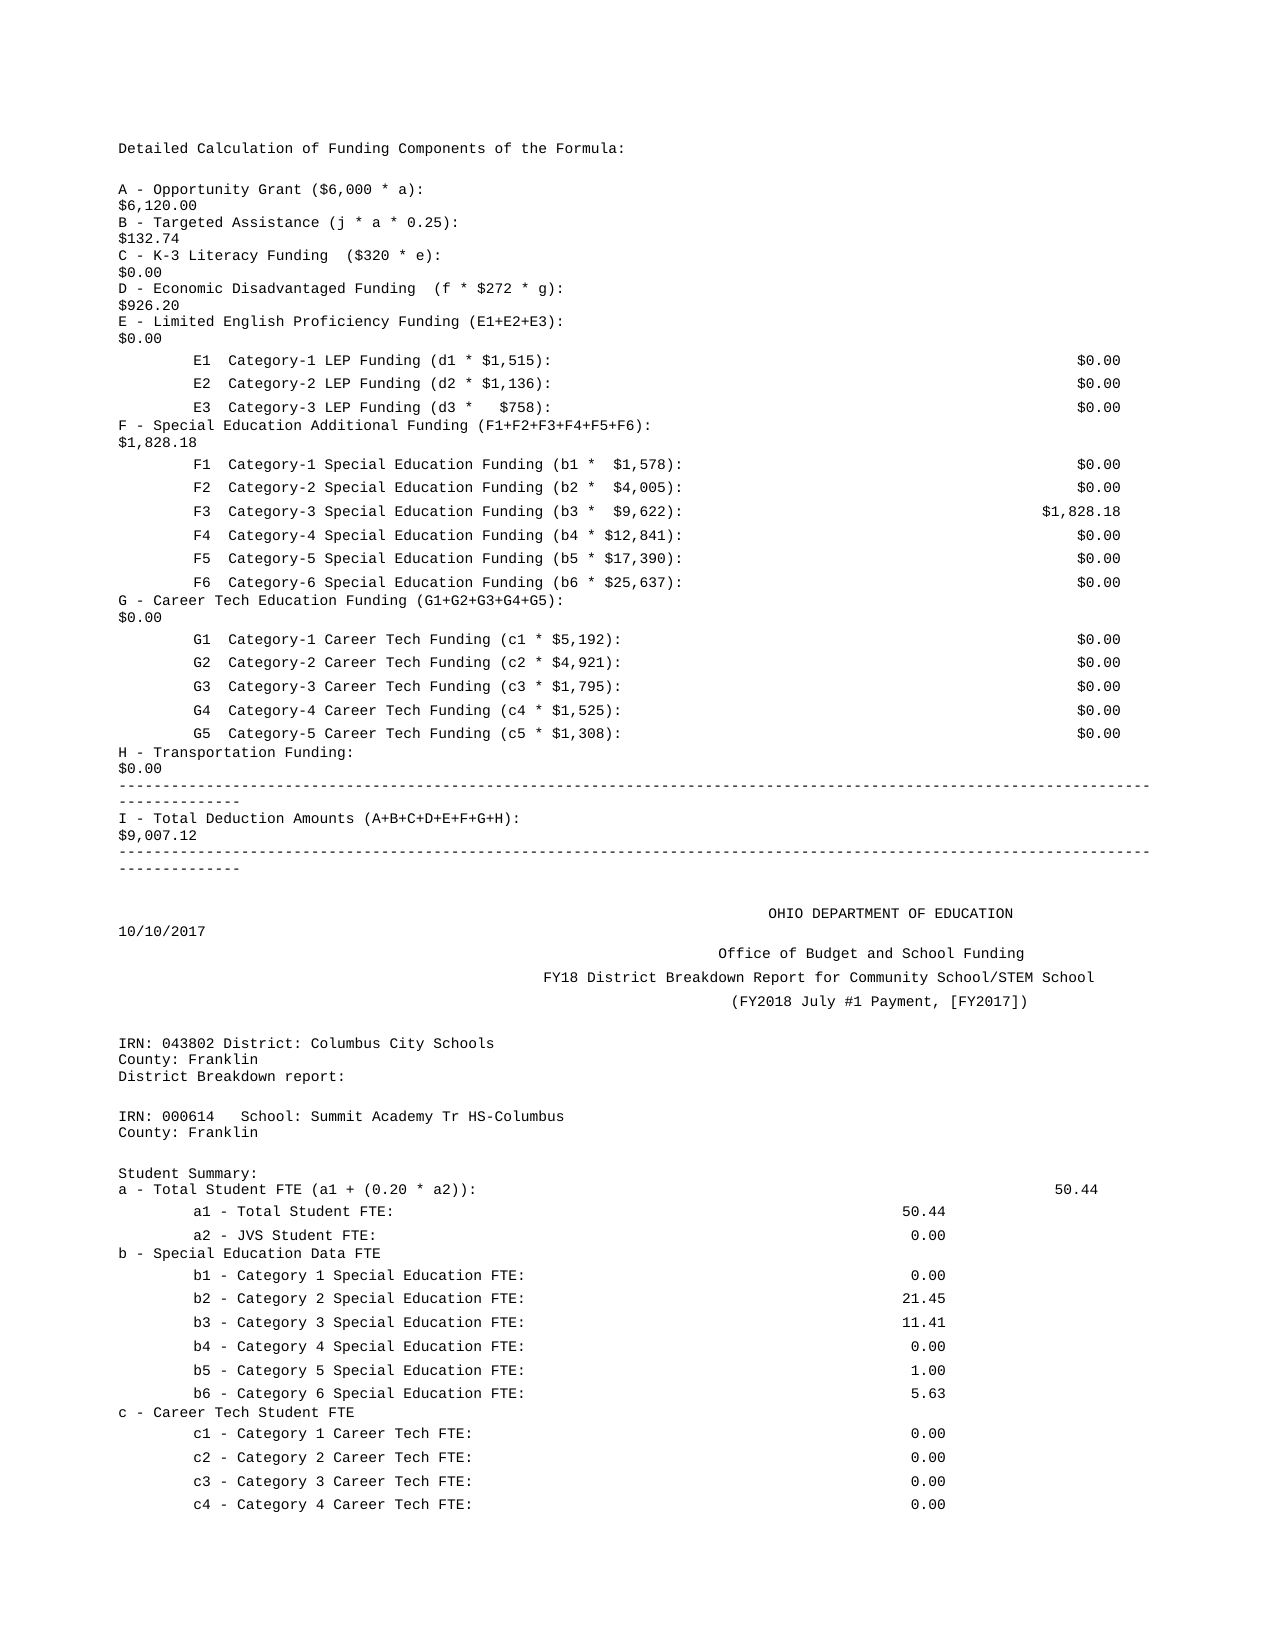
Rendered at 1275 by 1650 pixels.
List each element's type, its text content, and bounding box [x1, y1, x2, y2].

text G1 Category-1 Career Tech Funding (c1 * $5,192): $0.00 [118, 627, 1157, 650]
text G - Career Tech Education Funding (G1+G2+G3+G4+G5): $0.00 [118, 593, 1157, 627]
text IRN: 043802 District: Columbus City Schools County: Franklin [118, 1036, 1157, 1069]
text A - Opportunity Grant ($6,000 * a): $6,120.00 [118, 182, 1157, 215]
text Detailed Calculation of Funding Components of the Formula: [118, 142, 1157, 158]
text B - Targeted Assistance (j * a * 0.25): $132.74 [118, 215, 1157, 248]
text G3 Category-3 Career Tech Funding (c3 * $1,795): $0.00 [118, 674, 1157, 698]
text F2 Category-2 Special Education Funding (b2 * $4,005): $0.00 [118, 475, 1157, 499]
text E3 Category-3 LEP Funding (d3 * $758): $0.00 [118, 395, 1157, 418]
text F1 Category-1 Special Education Funding (b1 * $1,578): $0.00 [118, 452, 1157, 475]
text F4 Category-4 Special Education Funding (b4 * $12,841): $0.00 [118, 523, 1157, 546]
text I - Total Deduction Amounts (A+B+C+D+E+F+G+H): $9,007.12 [118, 811, 1157, 844]
text FY18 District Breakdown Report for Community School/STEM School [118, 965, 1157, 988]
text C - K-3 Literacy Funding ($320 * e): $0.00 [118, 248, 1157, 281]
text c1 - Category 1 Career Tech FTE: 0.00 [118, 1421, 1157, 1445]
text G4 Category-4 Career Tech Funding (c4 * $1,525): $0.00 [118, 698, 1157, 721]
text D - Economic Disadvantaged Funding (f * $272 * g): $926.20 [118, 281, 1157, 314]
text F - Special Education Additional Funding (F1+F2+F3+F4+F5+F6): $1,828.18 [118, 418, 1157, 452]
text b5 - Category 5 Special Education FTE: 1.00 [118, 1357, 1157, 1381]
text b4 - Category 4 Special Education FTE: 0.00 [118, 1334, 1157, 1357]
text ------------------------------------------------------------------------------------------------------------------------------------ [118, 778, 1157, 811]
text b - Special Education Data FTE [118, 1246, 1157, 1263]
text E2 Category-2 LEP Funding (d2 * $1,136): $0.00 [118, 371, 1157, 395]
text G5 Category-5 Career Tech Funding (c5 * $1,308): $0.00 [118, 721, 1157, 745]
text Office of Budget and School Funding [118, 941, 1157, 965]
text OHIO DEPARTMENT OF EDUCATION 10/10/2017 [118, 901, 1157, 941]
text a - Total Student FTE (a1 + (0.20 * a2)): 50.44 [118, 1182, 1157, 1199]
text c - Career Tech Student FTE [118, 1405, 1157, 1421]
text b1 - Category 1 Special Education FTE: 0.00 [118, 1263, 1157, 1287]
text F5 Category-5 Special Education Funding (b5 * $17,390): $0.00 [118, 546, 1157, 570]
text District Breakdown report: [118, 1069, 1157, 1086]
text G2 Category-2 Career Tech Funding (c2 * $4,921): $0.00 [118, 650, 1157, 674]
text a2 - JVS Student FTE: 0.00 [118, 1223, 1157, 1246]
text c3 - Category 3 Career Tech FTE: 0.00 [118, 1469, 1157, 1492]
text F6 Category-6 Special Education Funding (b6 * $25,637): $0.00 [118, 570, 1157, 593]
text ------------------------------------------------------------------------------------------------------------------------------------ [118, 844, 1157, 877]
text H - Transportation Funding: $0.00 [118, 745, 1157, 778]
text (FY2018 July #1 Payment, [FY2017]) [118, 988, 1157, 1012]
text b6 - Category 6 Special Education FTE: 5.63 [118, 1381, 1157, 1405]
text c4 - Category 4 Career Tech FTE: 0.00 [118, 1492, 1157, 1516]
text F3 Category-3 Special Education Funding (b3 * $9,622): $1,828.18 [118, 499, 1157, 523]
text Student Summary: [118, 1166, 1157, 1182]
text c2 - Category 2 Career Tech FTE: 0.00 [118, 1445, 1157, 1469]
text b2 - Category 2 Special Education FTE: 21.45 [118, 1287, 1157, 1310]
text b3 - Category 3 Special Education FTE: 11.41 [118, 1310, 1157, 1334]
text IRN: 000614 School: Summit Academy Tr HS-Columbus County: Franklin [118, 1109, 1157, 1142]
text E1 Category-1 LEP Funding (d1 * $1,515): $0.00 [118, 348, 1157, 371]
text a1 - Total Student FTE: 50.44 [118, 1199, 1157, 1223]
text E - Limited English Proficiency Funding (E1+E2+E3): $0.00 [118, 314, 1157, 348]
